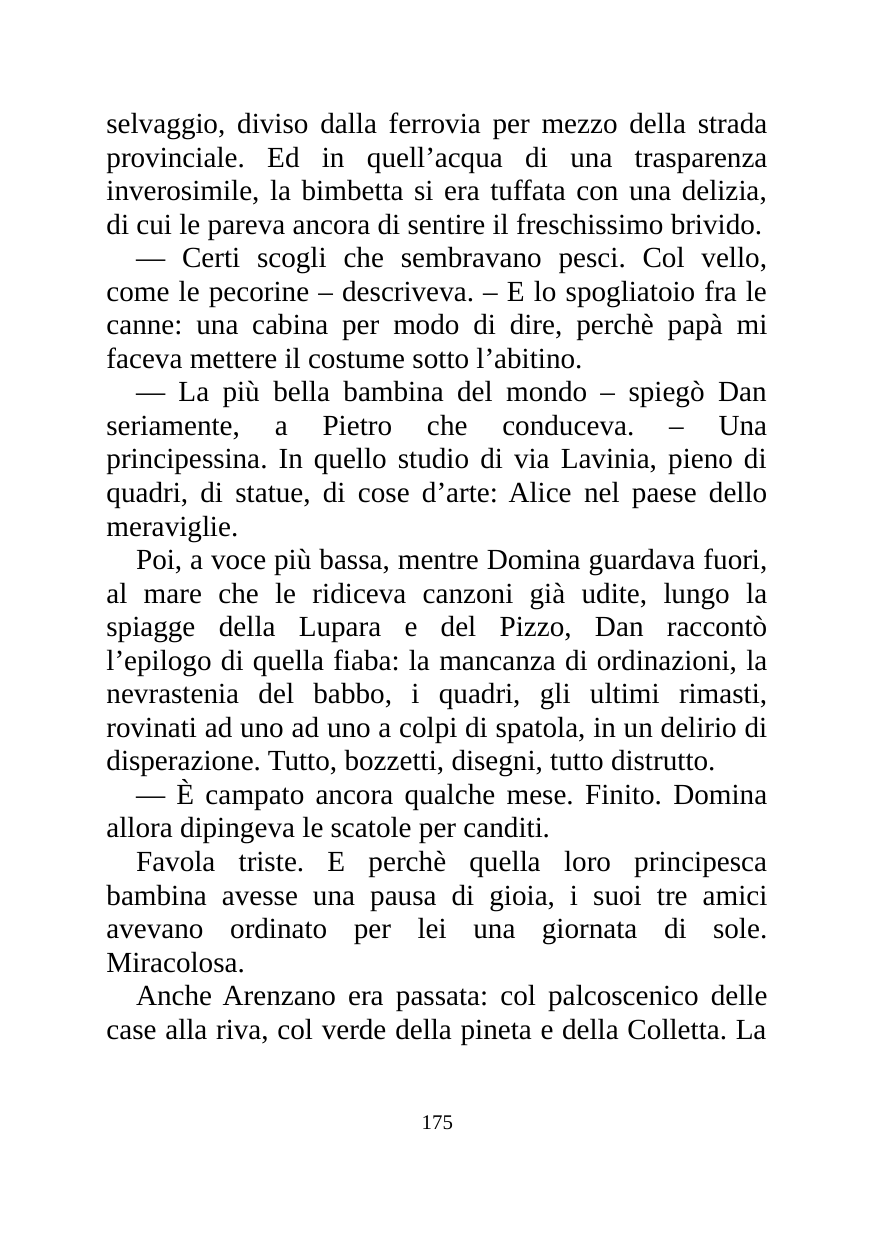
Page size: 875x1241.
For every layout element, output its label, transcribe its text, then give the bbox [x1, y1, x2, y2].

text Favola triste. E perchè quella loro principesca bambina avesse una pausa di gioia, i suoi tre amici avevano ordinato per lei una giornata di sole. Miracolosa. [106, 844, 768, 978]
text Anche Arenzano era passata: col palcoscenico delle case alla riva, col verde della pineta e della Colletta. La [106, 978, 768, 1045]
text — La più bella bambina del mondo – spiegò Dan seriamente, a Pietro che conduceva. – Una principessina. In quello studio di via Lavinia, pieno di quadri, di statue, di cose d’arte: Alice nel paese dello meraviglie. [106, 374, 768, 542]
text — Certi scogli che sembravano pesci. Col vello, come le pecorine – descriveva. – E lo spogliatoio fra le canne: una cabina per modo di dire, perchè papà mi faceva mettere il costume sotto l’abitino. [106, 240, 768, 374]
text Poi, a voce più bassa, mentre Domina guardava fuori, al mare che le ridiceva canzoni già udite, lungo la spiagge della Lupara e del Pizzo, Dan raccontò l’epilogo di quella fiaba: la mancanza di ordinazioni, la nevrastenia del babbo, i quadri, gli ultimi rimasti, rovinati ad uno ad uno a colpi di spatola, in un delirio di disperazione. Tutto, bozzetti, disegni, tutto distrutto. [106, 542, 768, 777]
text selvaggio, diviso dalla ferrovia per mezzo della strada provinciale. Ed in quell’acqua di una trasparenza inverosimile, la bimbetta si era tuffata con una delizia, di cui le pareva ancora di sentire il freschissimo brivido. [106, 106, 768, 240]
text — È campato ancora qualche mese. Finito. Domina allora dipingeva le scatole per canditi. [106, 777, 768, 844]
